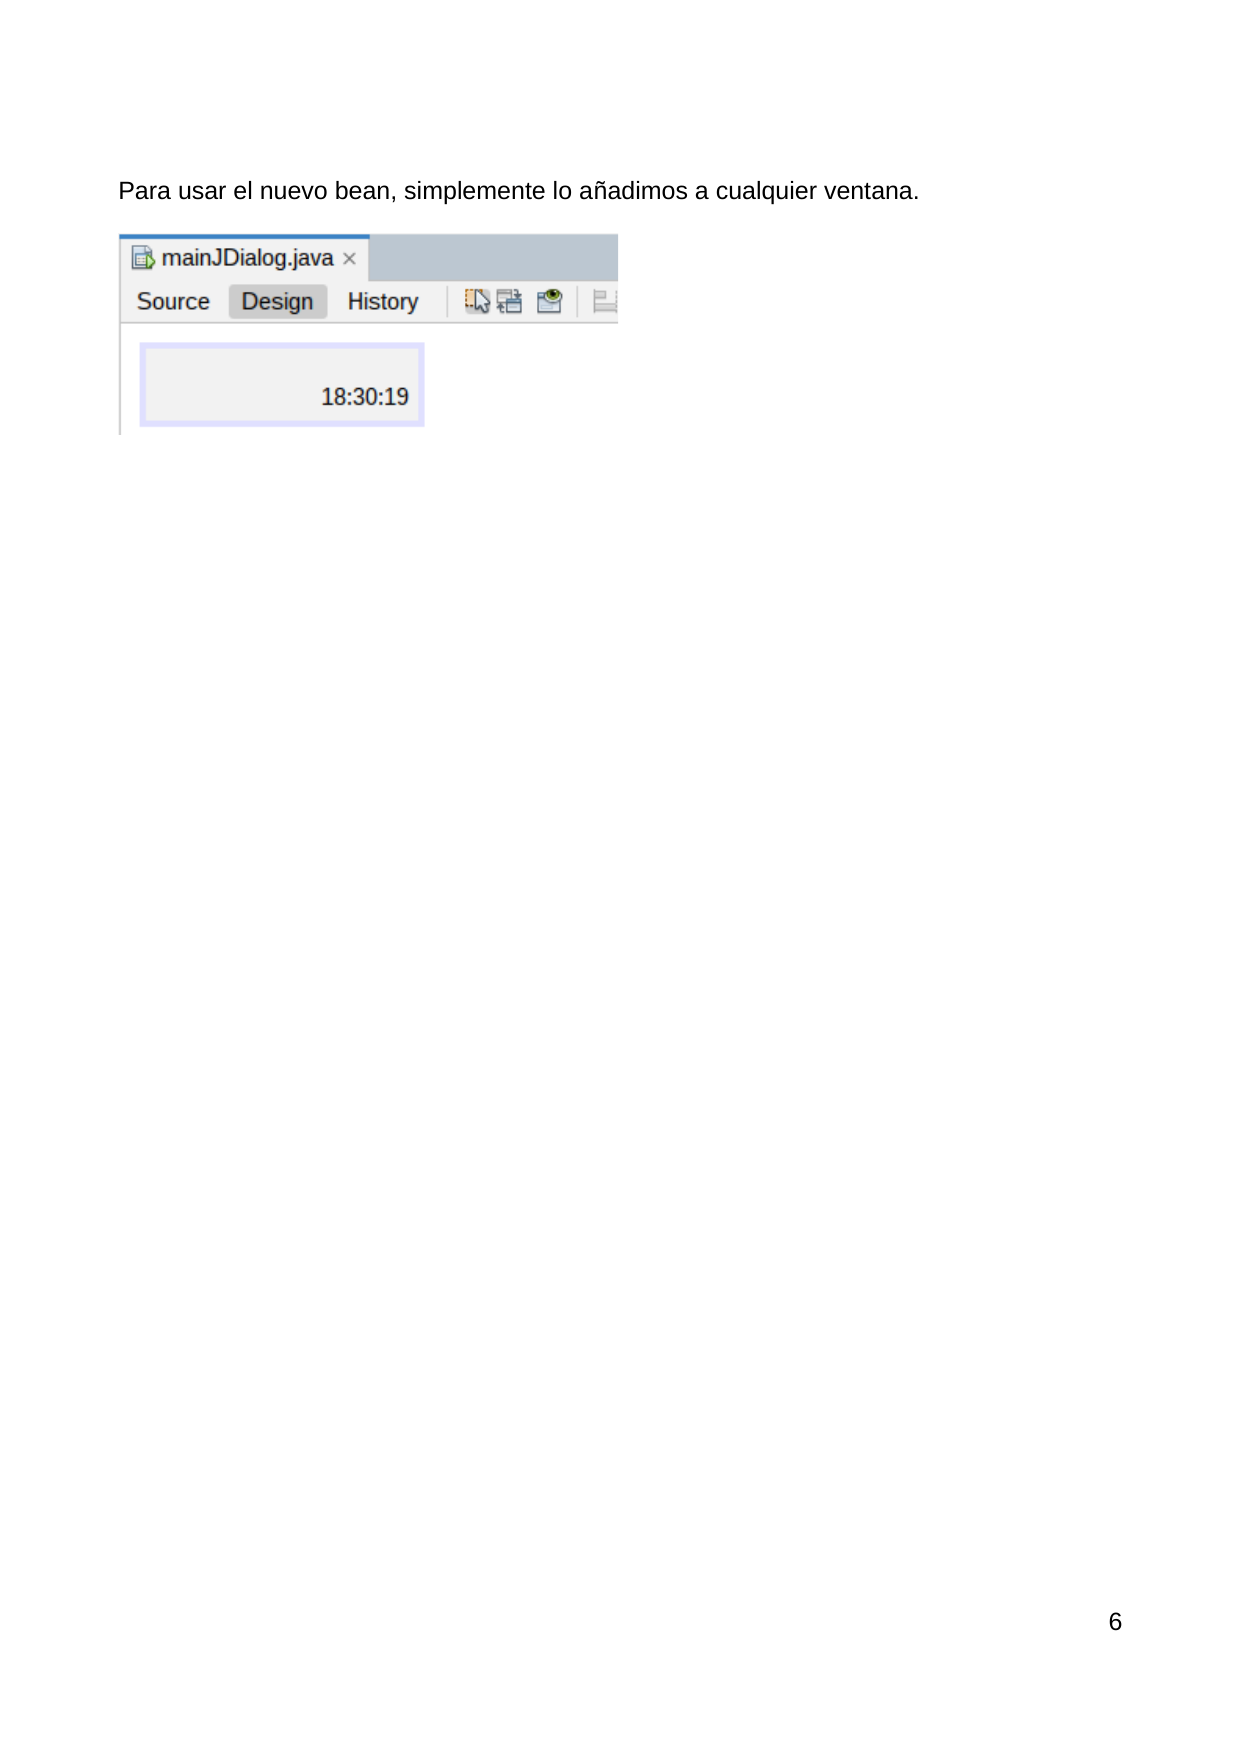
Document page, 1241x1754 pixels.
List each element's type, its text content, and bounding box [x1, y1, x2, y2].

picture [118, 233, 619, 435]
text Para usar el nuevo bean, simplemente lo añadimos a cualquier ventana. [118, 176, 1122, 204]
